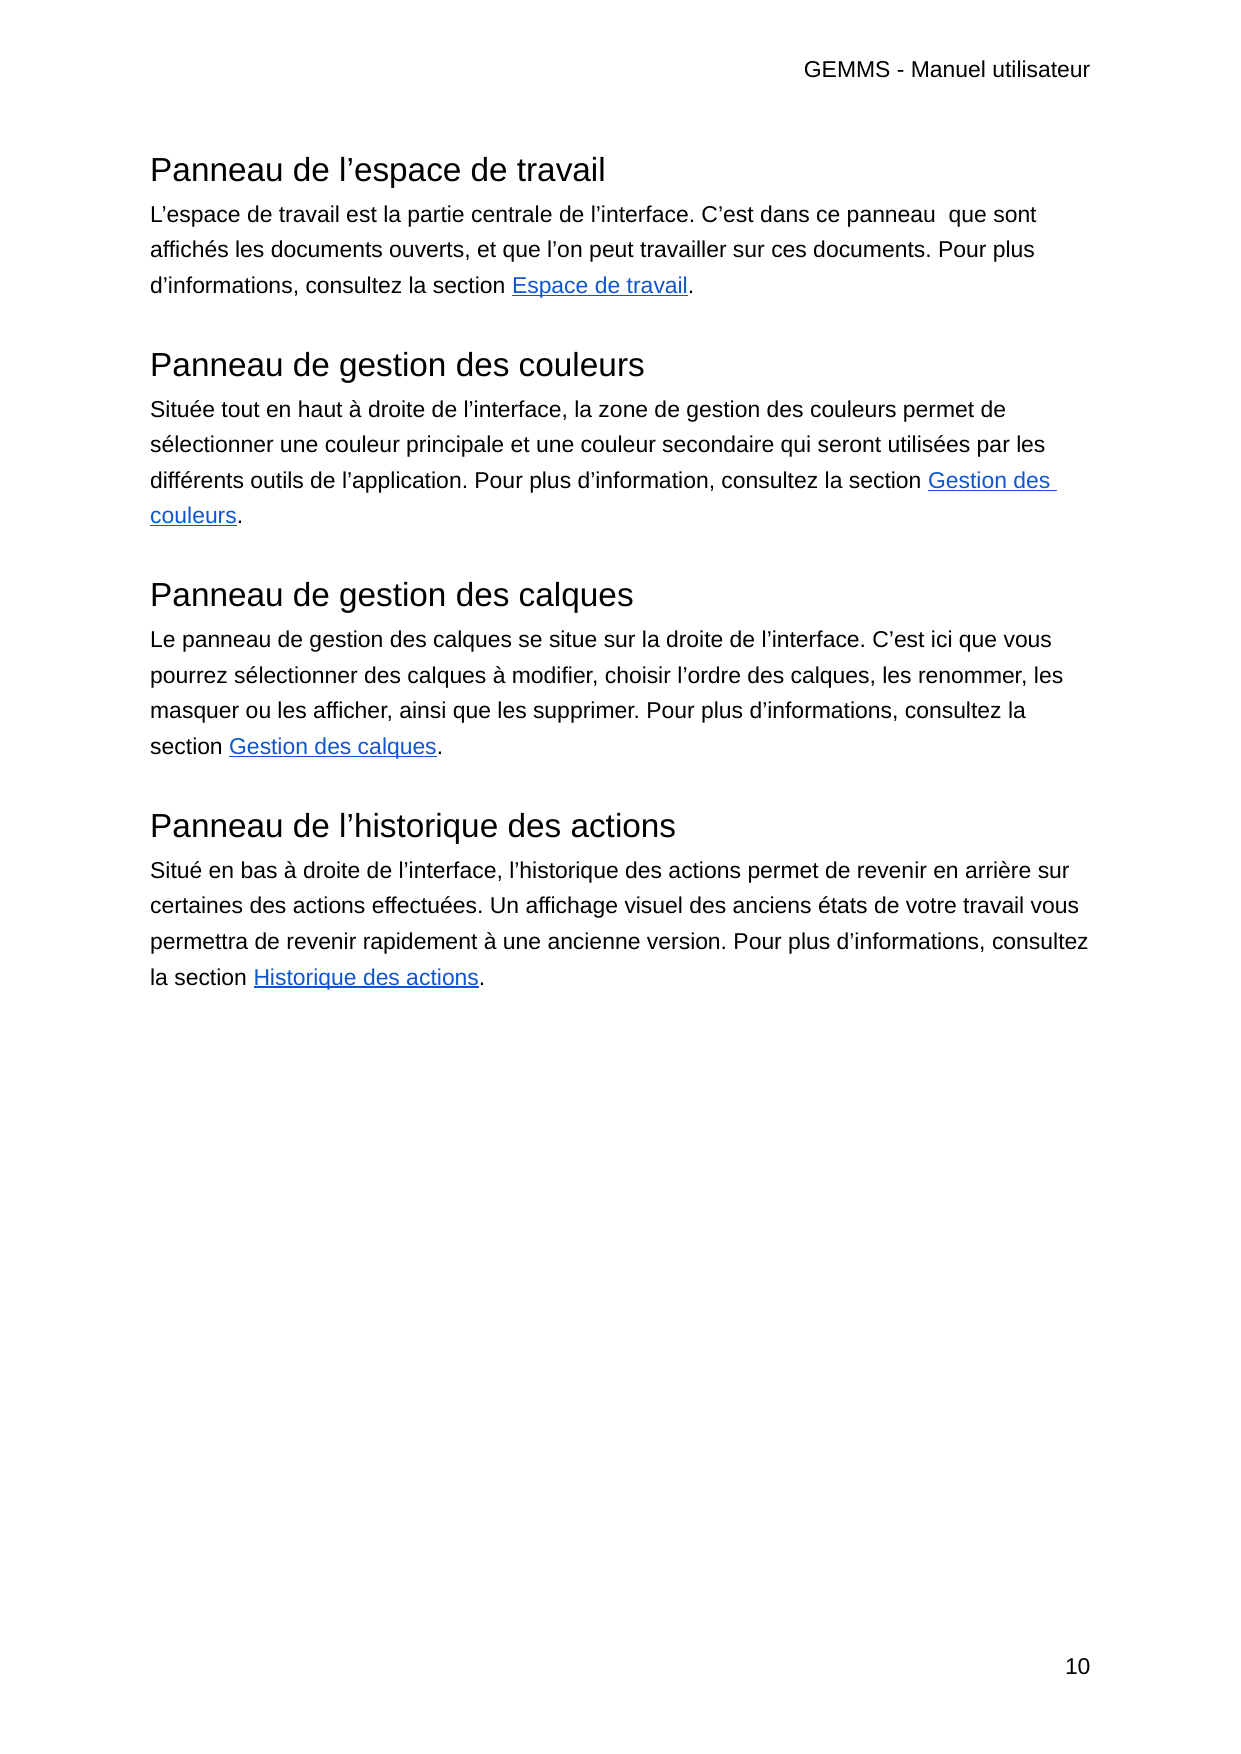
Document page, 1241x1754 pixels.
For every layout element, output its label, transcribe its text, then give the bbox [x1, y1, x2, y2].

subtitle Panneau de l’espace de travail [150, 150, 1090, 188]
text Le panneau de gestion des calques se situe sur la droite de l’interface. C’est ici que vous pourrez sélectionner des calques à modifier, choisir l’ordre des calques, les renommer, les masquer ou les afficher, ainsi que les supprimer. Pour plus d’informations, consultez la section Gestion des calques. [150, 626, 1090, 759]
subtitle Panneau de l’historique des actions [150, 806, 1090, 844]
subtitle Panneau de gestion des calques [150, 576, 1090, 614]
text Située tout en haut à droite de l’interface, la zone de gestion des couleurs permet de sélectionner une couleur principale et une couleur secondaire qui seront utilisées par les différents outils de l’application. Pour plus d’information, consultez la section Gestion des couleurs. [150, 396, 1090, 529]
subtitle Panneau de gestion des couleurs [150, 345, 1090, 383]
text Situé en bas à droite de l’interface, l’historique des actions permet de revenir en arrière sur certaines des actions effectuées. Un affichage visuel des anciens états de votre travail vous permettra de revenir rapidement à une ancienne version. Pour plus d’informations, consultez la section Historique des actions. [150, 857, 1090, 990]
text L’espace de travail est la partie centrale de l’interface. C’est dans ce panneau que sont affichés les documents ouverts, et que l’on peut travailler sur ces documents. Pour plus d’informations, consultez la section Espace de travail. [150, 201, 1090, 298]
